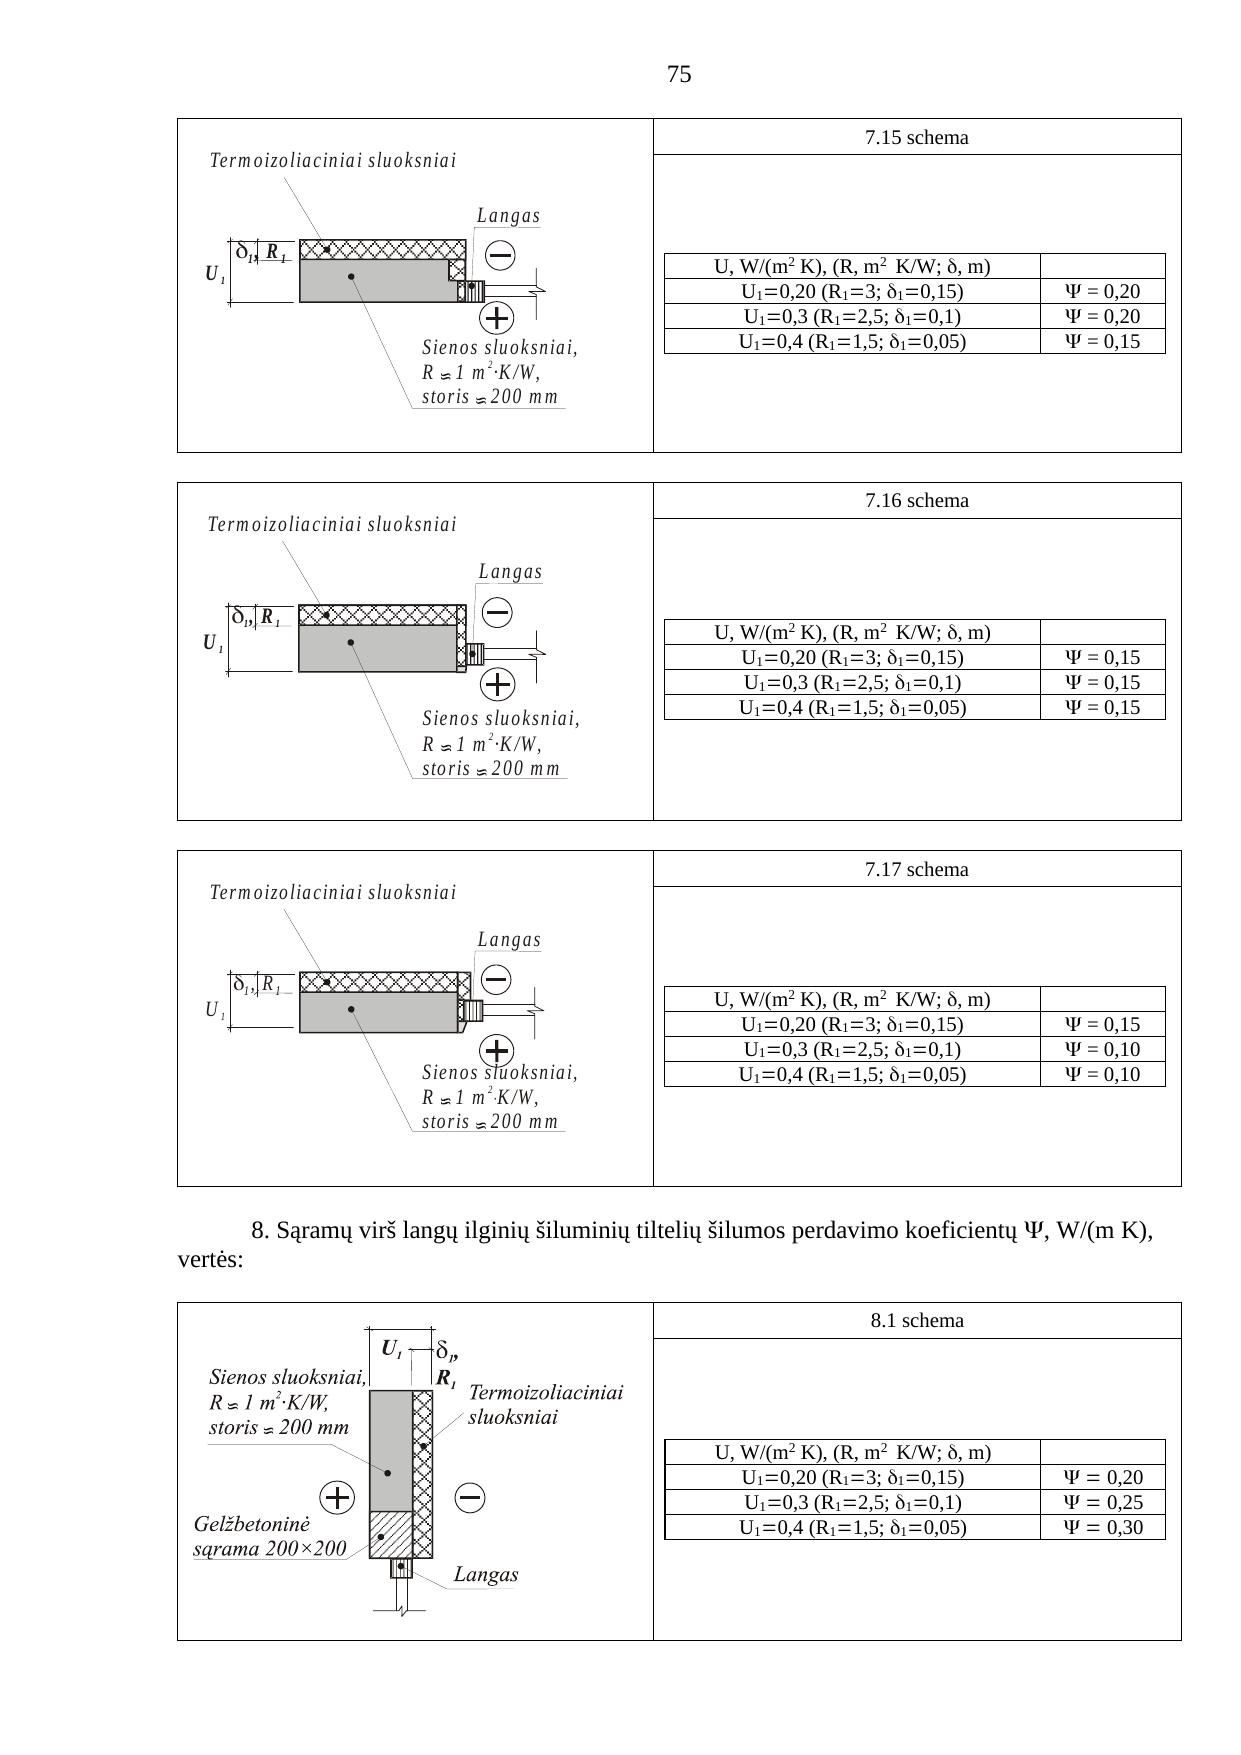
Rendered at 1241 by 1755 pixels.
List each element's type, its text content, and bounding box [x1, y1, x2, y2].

table_cell [654, 519, 1181, 820]
table_cell [654, 1339, 1181, 1640]
table_cell Y = 0,20 [1041, 279, 1165, 303]
table_cell Y = 0,15 [1041, 670, 1165, 694]
table_cell U1=0,4 (R1=1,5; d1=0,05) [665, 329, 1040, 353]
table_header [178, 851, 653, 1186]
table_header 7.16 schema [654, 483, 1181, 518]
table_header [1041, 254, 1165, 278]
table_cell U1=0,4 (R1=1,5; d1=0,05) [665, 1062, 1040, 1086]
table_cell Y = 0,25 [1041, 1490, 1165, 1514]
table_header U, W/(m2 K), (R, m2 K/W; d, m) [665, 254, 1040, 278]
table_header 7.15 schema [654, 119, 1181, 154]
table_cell U1=0,20 (R1=3; d1=0,15) [665, 279, 1040, 303]
table_cell Y = 0,15 [1041, 645, 1165, 669]
table_cell Y = 0,20 [1041, 1465, 1165, 1489]
table_header [178, 483, 653, 820]
table_header U, W/(m2 K), (R, m2 K/W; d, m) [665, 620, 1040, 644]
table_header [178, 119, 653, 452]
table_cell Y = 0,15 [1041, 329, 1165, 353]
table_cell Y = 0,10 [1041, 1062, 1165, 1086]
table_cell U1=0,20 (R1=3; d1=0,15) [665, 1012, 1040, 1036]
table_cell Y = 0,10 [1041, 1037, 1165, 1061]
table_cell U1=0,4 (R1=1,5; d1=0,05) [666, 1515, 1040, 1539]
table_header U, W/(m2 K), (R, m2 K/W; d, m) [666, 1440, 1040, 1464]
table_cell U1=0,3 (R1=2,5; d1=0,1) [665, 1037, 1040, 1061]
table_cell Y = 0,20 [1041, 304, 1165, 328]
table_header 8.1 schema [654, 1303, 1181, 1337]
table_header 7.17 schema [654, 851, 1181, 886]
table_cell U1=0,4 (R1=1,5; d1=0,05) [665, 695, 1040, 719]
table_cell Y = 0,30 [1041, 1515, 1165, 1539]
table_cell [654, 887, 1181, 1186]
table_header [1041, 620, 1165, 644]
table_header [1041, 1440, 1165, 1464]
table_cell U1=0,3 (R1=2,5; d1=0,1) [665, 670, 1040, 694]
table_header U, W/(m2 K), (R, m2 K/W; d, m) [665, 987, 1040, 1011]
table_cell [654, 155, 1181, 452]
table_header [178, 1303, 653, 1640]
table_cell U1=0,20 (R1=3; d1=0,15) [666, 1465, 1040, 1489]
table_cell Y = 0,15 [1041, 695, 1165, 719]
table_cell U1=0,3 (R1=2,5; d1=0,1) [665, 304, 1040, 328]
text 8. Sąramų virš langų ilginių šiluminių tiltelių šilumos perdavimo koeficientų Y, W/(m K), vertės: [177, 1215, 1181, 1273]
table_header [1041, 987, 1165, 1011]
table_cell Y = 0,15 [1041, 1012, 1165, 1036]
table_cell U1=0,3 (R1=2,5; d1=0,1) [666, 1490, 1040, 1514]
table_cell U1=0,20 (R1=3; d1=0,15) [665, 645, 1040, 669]
